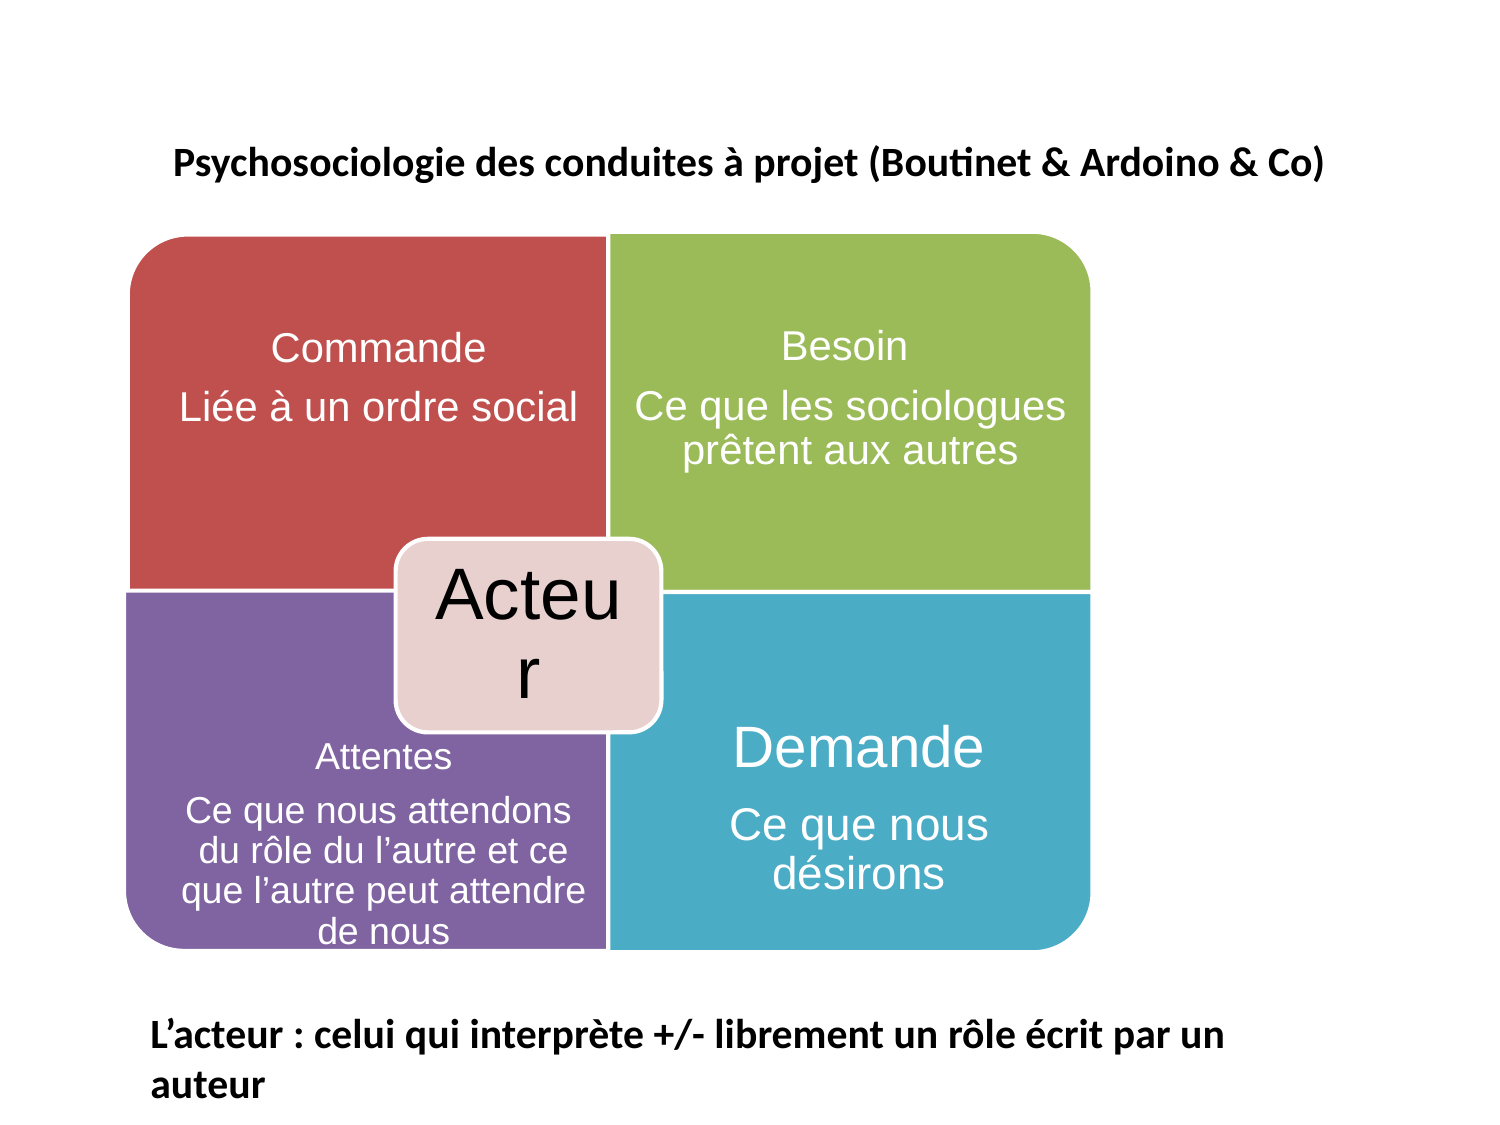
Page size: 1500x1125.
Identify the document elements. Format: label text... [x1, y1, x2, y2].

text_box L’acteur : celui qui interprète +/- librement un rôle écrit par un auteur [135, 999, 1341, 1115]
text_box Attentes Ce que nous attendons du rôle du l’autre et ce que l’autre peut attendre de nous [123, 590, 608, 951]
text_box Commande Liée à un ordre social [127, 234, 608, 590]
title Psychosociologie des conduites à projet (Boutinet & Ardoino & Co) [112, 66, 1387, 254]
text_box Besoin Ce que les sociologues prêtent aux autres [608, 231, 1093, 592]
text_box Demande Ce que nous désirons [608, 592, 1093, 953]
text_box Acteur [395, 538, 662, 733]
